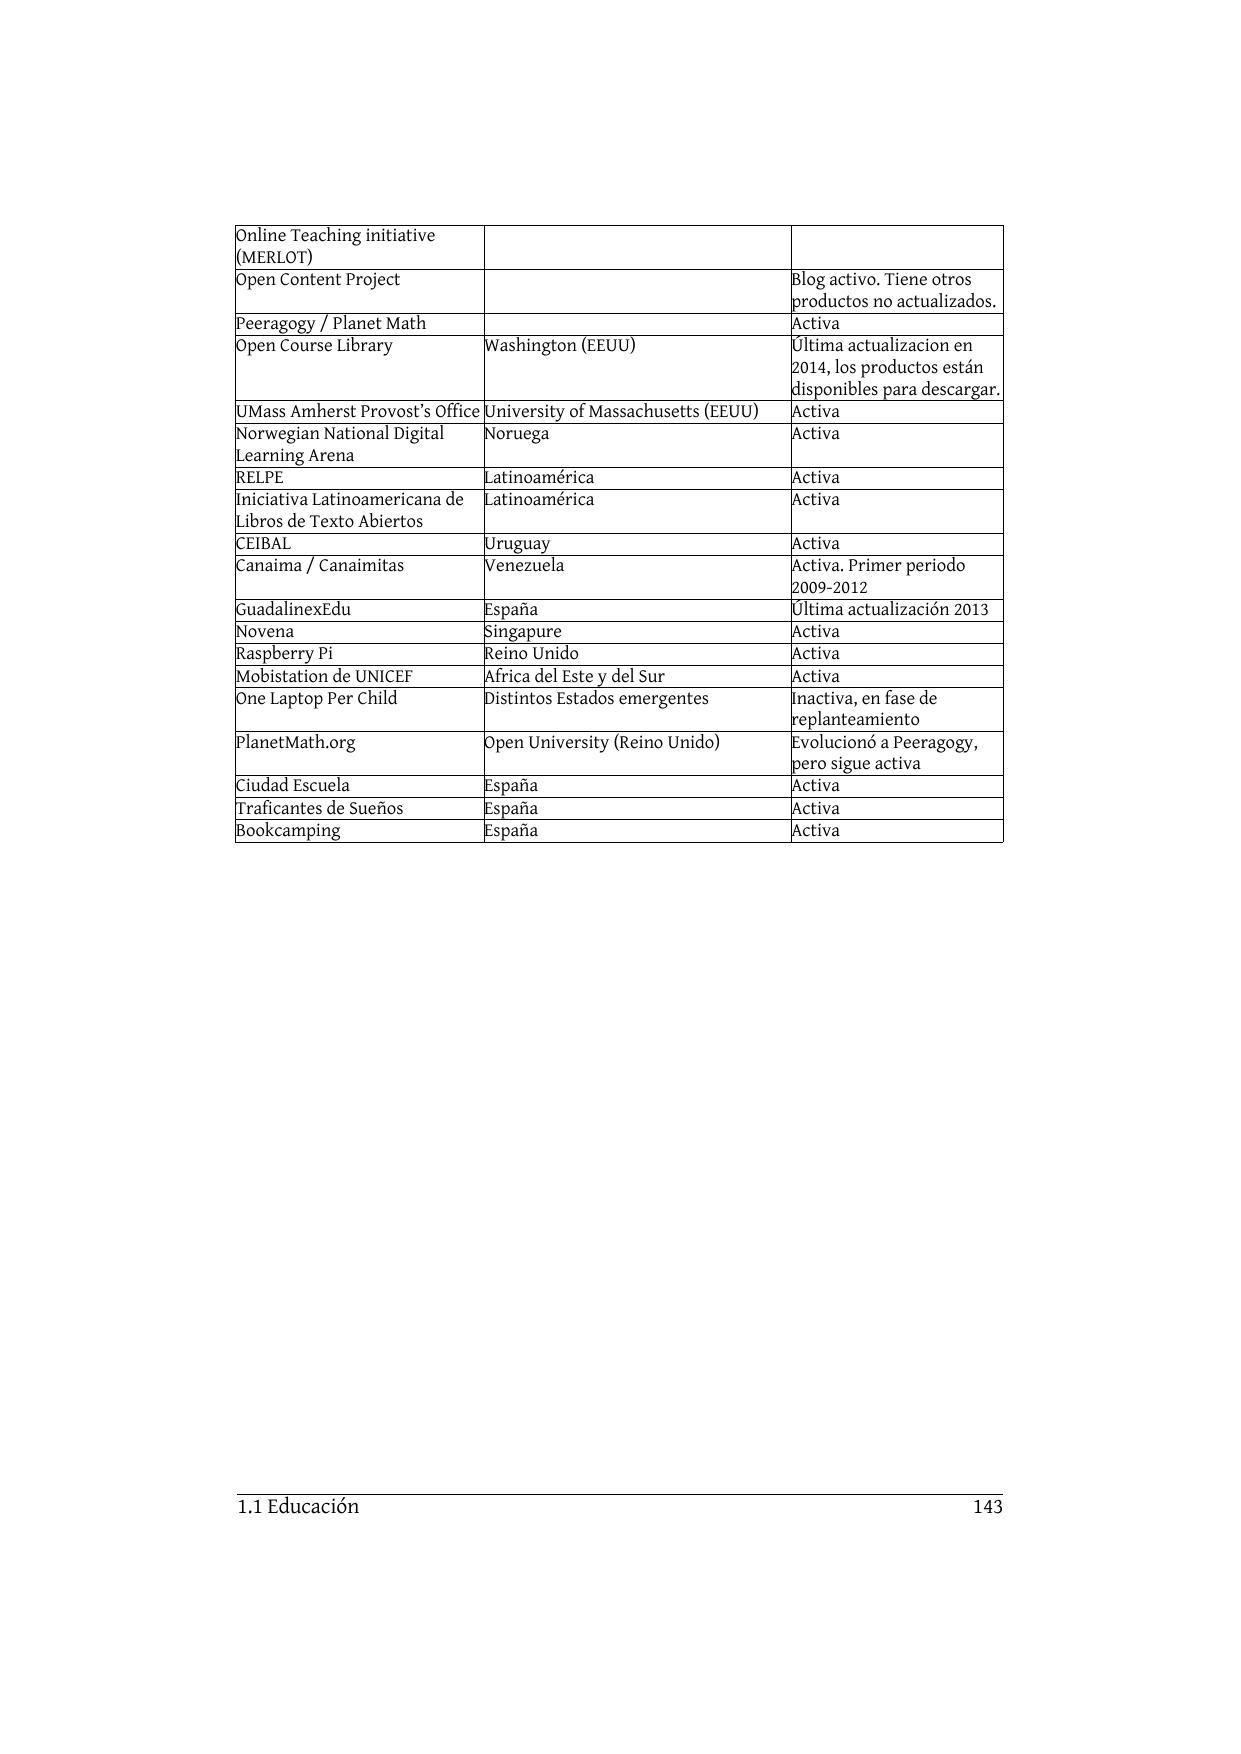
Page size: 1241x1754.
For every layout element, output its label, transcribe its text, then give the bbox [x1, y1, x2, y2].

table_cell Open Course Library [236, 336, 484, 400]
table_cell Distintos Estados emergentes [485, 688, 791, 731]
table_cell Latinoamérica [485, 490, 791, 532]
table_cell Última actualizacion en 2014, los productos están disponibles para descargar. [792, 336, 1003, 400]
table_cell PlanetMath.org [236, 732, 484, 775]
table_cell [485, 314, 791, 335]
table_cell Activa [792, 622, 1003, 643]
table_cell Bookcamping [236, 820, 484, 842]
table_cell Iniciativa Latinoamericana de Libros de Texto Abiertos [236, 490, 484, 532]
table_cell Activa [792, 798, 1003, 819]
table_cell RELPE [236, 468, 484, 489]
table_cell Online Teaching initiative (MERLOT) [236, 226, 484, 269]
table_cell Washington (EEUU) [485, 336, 791, 400]
table_cell GuadalinexEdu [236, 600, 484, 621]
table_cell [485, 270, 791, 313]
table_cell Canaima / Canaimitas [236, 556, 484, 598]
table_cell Reino Unido [485, 644, 791, 665]
table_cell Activa [792, 534, 1003, 555]
table_cell Activa [792, 776, 1003, 797]
table_cell Uruguay [485, 534, 791, 555]
table_cell España [485, 820, 791, 842]
table_cell Norwegian National Digital Learning Arena [236, 424, 484, 466]
table_cell Ciudad Escuela [236, 776, 484, 797]
table_cell Raspberry Pi [236, 644, 484, 665]
table_cell España [485, 798, 791, 819]
table_cell One Laptop Per Child [236, 688, 484, 731]
table_cell España [485, 600, 791, 621]
table_cell Latinoamérica [485, 468, 791, 489]
table_cell UMass Amherst Provost’s Office [236, 401, 484, 423]
table_cell Activa [792, 424, 1003, 466]
table_cell Activa [792, 490, 1003, 532]
table_cell Activa. Primer periodo 2009-2012 [792, 556, 1003, 598]
table_cell Open Content Project [236, 270, 484, 313]
table_cell Activa [792, 468, 1003, 489]
table_cell [792, 226, 1003, 269]
table_cell Última actualización 2013 [792, 600, 1003, 621]
table_cell Africa del Este y del Sur [485, 666, 791, 687]
table_cell Activa [792, 820, 1003, 842]
table_cell Activa [792, 314, 1003, 335]
table_cell Singapure [485, 622, 791, 643]
table_cell Blog activo. Tiene otros productos no actualizados. [792, 270, 1003, 313]
table_cell Open University (Reino Unido) [485, 732, 791, 775]
table_cell University of Massachusetts (EEUU) [485, 401, 791, 423]
table_cell Venezuela [485, 556, 791, 598]
table_cell [485, 226, 791, 269]
table_cell Noruega [485, 424, 791, 466]
table_cell Activa [792, 644, 1003, 665]
table_cell Activa [792, 401, 1003, 423]
table_cell Traficantes de Sueños [236, 798, 484, 819]
table_cell Peeragogy / Planet Math [236, 314, 484, 335]
table_cell Mobistation de UNICEF [236, 666, 484, 687]
table_cell Evolucionó a Peeragogy, pero sigue activa [792, 732, 1003, 775]
table_cell Inactiva, en fase de replanteamiento [792, 688, 1003, 731]
table_cell Activa [792, 666, 1003, 687]
table_cell España [485, 776, 791, 797]
table_cell CEIBAL [236, 534, 484, 555]
table_cell Novena [236, 622, 484, 643]
